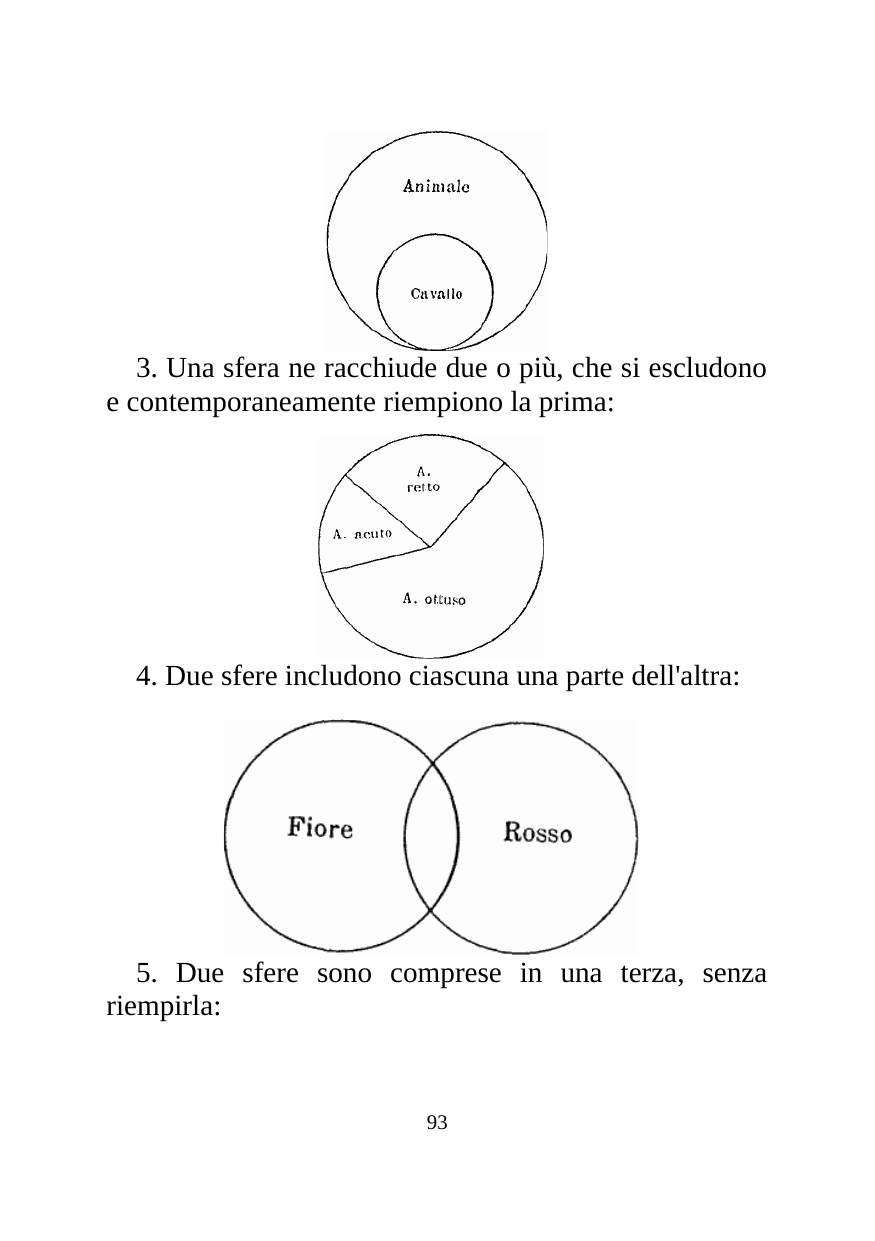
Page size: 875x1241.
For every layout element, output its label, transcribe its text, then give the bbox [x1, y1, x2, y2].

picture [326, 131, 548, 351]
text 3. Una sfera ne racchiude due o più, che si escludono e contemporaneamente riempiono la prima: [106, 106, 768, 418]
text 5. Due sfere sono comprese in una terza, senza riempirla: [106, 692, 768, 1022]
picture [318, 434, 544, 659]
picture [223, 719, 639, 955]
text 4. Due sfere includono ciascuna una parte dell'altra: [106, 418, 768, 692]
